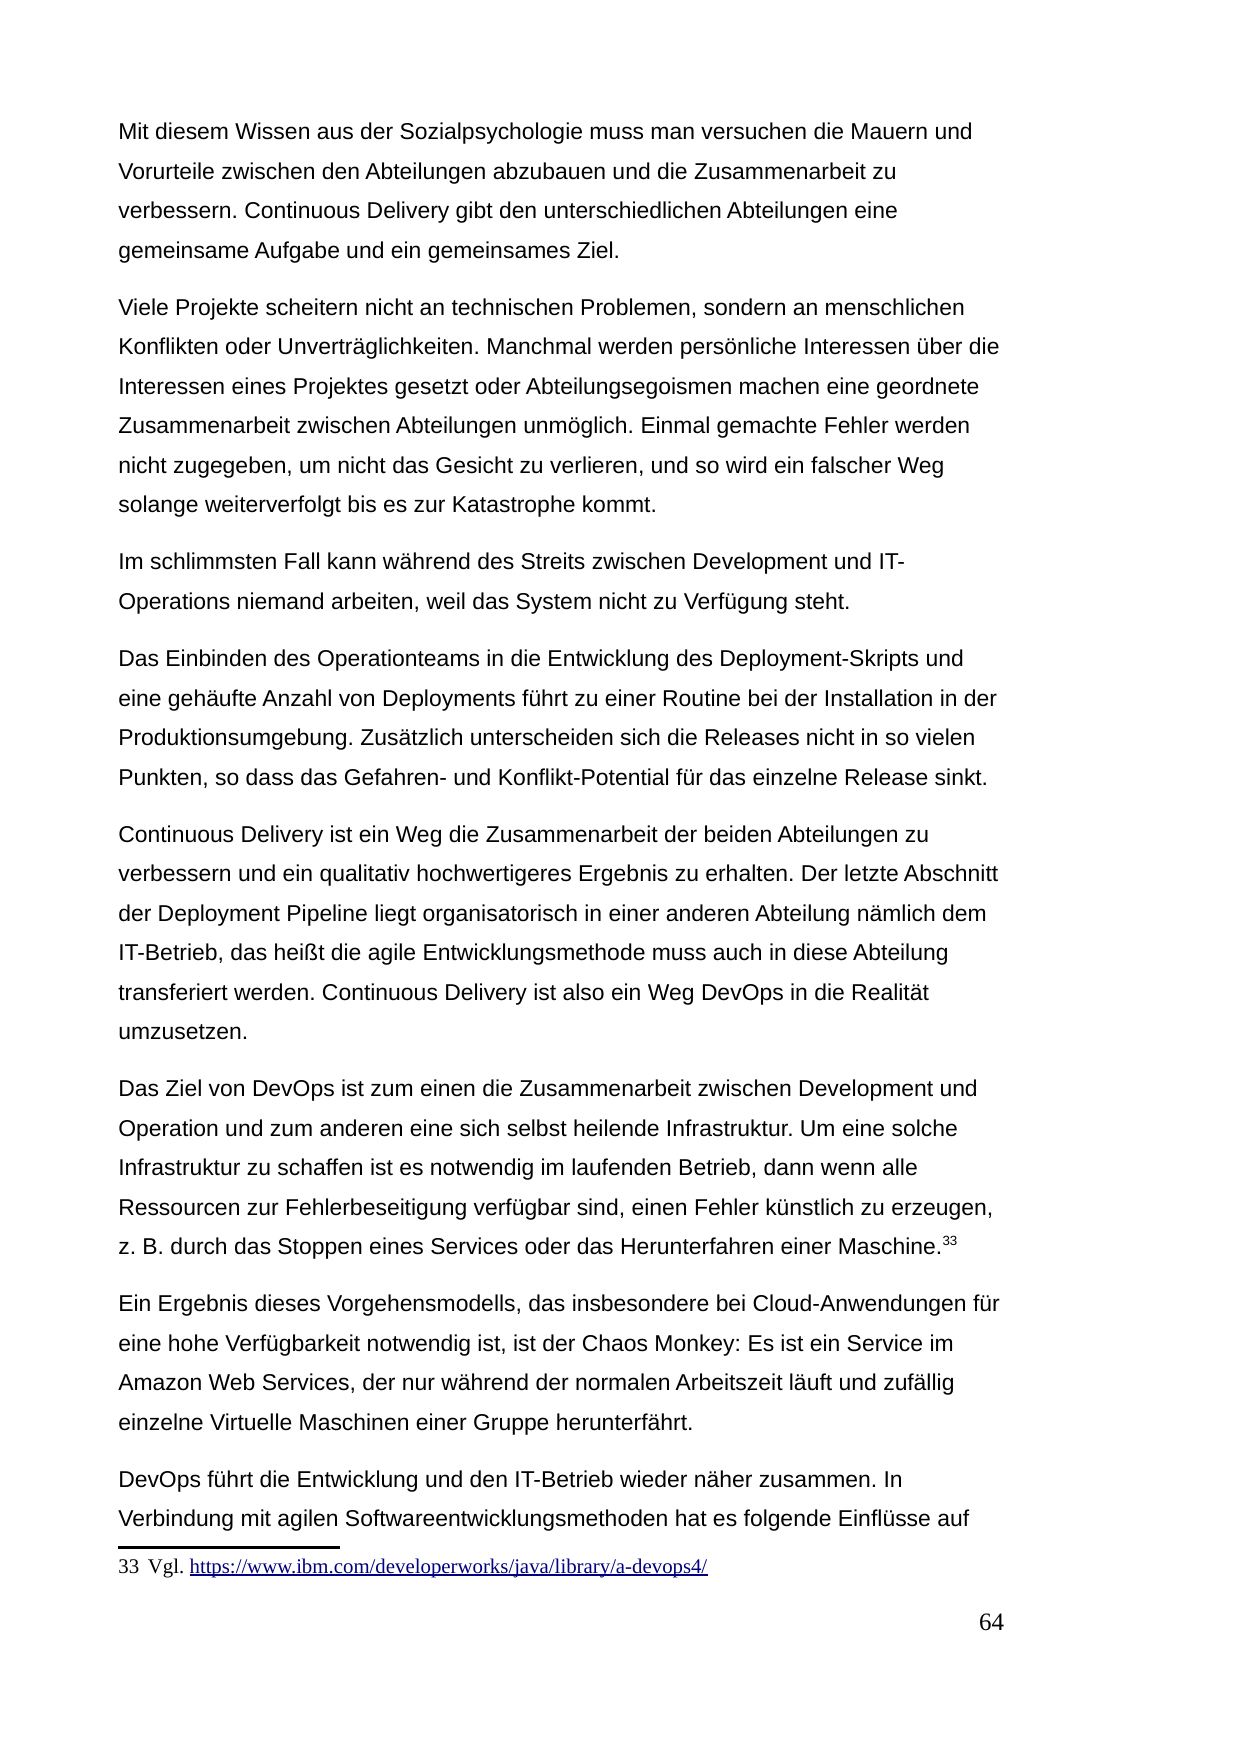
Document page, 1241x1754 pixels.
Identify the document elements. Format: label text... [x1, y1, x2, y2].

text Ein Ergebnis dieses Vorgehensmodells, das insbesondere bei Cloud-Anwendungen für eine hohe Verfügbarkeit notwendig ist, ist der Chaos Monkey: Es ist ein Service im Amazon Web Services, der nur während der normalen Arbeitszeit läuft und zufällig einzelne Virtuelle Maschinen einer Gruppe herunterfährt. [118, 1290, 1004, 1435]
text Das Einbinden des Operationteams in die Entwicklung des Deployment-Skripts und eine gehäufte Anzahl von Deployments führt zu einer Routine bei der Installation in der Produktionsumgebung. Zusätzlich unterscheiden sich die Releases nicht in so vielen Punkten, so dass das Gefahren- und Konflikt-Potential für das einzelne Release sinkt. [118, 645, 1004, 790]
text Das Ziel von DevOps ist zum einen die Zusammenarbeit zwischen Development und Operation und zum anderen eine sich selbst heilende Infrastruktur. Um eine solche Infrastruktur zu schaffen ist es notwendig im laufenden Betrieb, dann wenn alle Ressourcen zur Fehlerbeseitigung verfügbar sind, einen Fehler künstlich zu erzeugen, z. B. durch das Stoppen eines Services oder das Herunterfahren einer Maschine. [118, 1075, 1004, 1259]
text Continuous Delivery ist ein Weg die Zusammenarbeit der beiden Abteilungen zu verbessern und ein qualitativ hochwertigeres Ergebnis zu erhalten. Der letzte Abschnitt der Deployment Pipeline liegt organisatorisch in einer anderen Abteilung nämlich dem IT-Betrieb, das heißt die agile Entwicklungsmethode muss auch in diese Abteilung transferiert werden. Continuous Delivery ist also ein Weg DevOps in die Realität umzusetzen. [118, 821, 1004, 1044]
text Vgl. https://www.ibm.com/developerworks/java/library/a-devops4/ [118, 1553, 1004, 1578]
text Viele Projekte scheitern nicht an technischen Problemen, sondern an menschlichen Konflikten oder Unverträglichkeiten. Manchmal werden persönliche Interessen über die Interessen eines Projektes gesetzt oder Abteilungsegoismen machen eine geordnete Zusammenarbeit zwischen Abteilungen unmöglich. Einmal gemachte Fehler werden nicht zugegeben, um nicht das Gesicht zu verlieren, und so wird ein falscher Weg solange weiterverfolgt bis es zur Katastrophe kommt. [118, 294, 1004, 517]
text Im schlimmsten Fall kann während des Streits zwischen Development und IT-Operations niemand arbeiten, weil das System nicht zu Verfügung steht. [118, 548, 1004, 614]
text DevOps führt die Entwicklung und den IT-Betrieb wieder näher zusammen. In Verbindung mit agilen Softwareentwicklungsmethoden hat es folgende Einflüsse auf [118, 1466, 1004, 1532]
text Mit diesem Wissen aus der Sozialpsychologie muss man versuchen die Mauern und Vorurteile zwischen den Abteilungen abzubauen und die Zusammenarbeit zu verbessern. Continuous Delivery gibt den unterschiedlichen Abteilungen eine gemeinsame Aufgabe und ein gemeinsames Ziel. [118, 118, 1004, 263]
